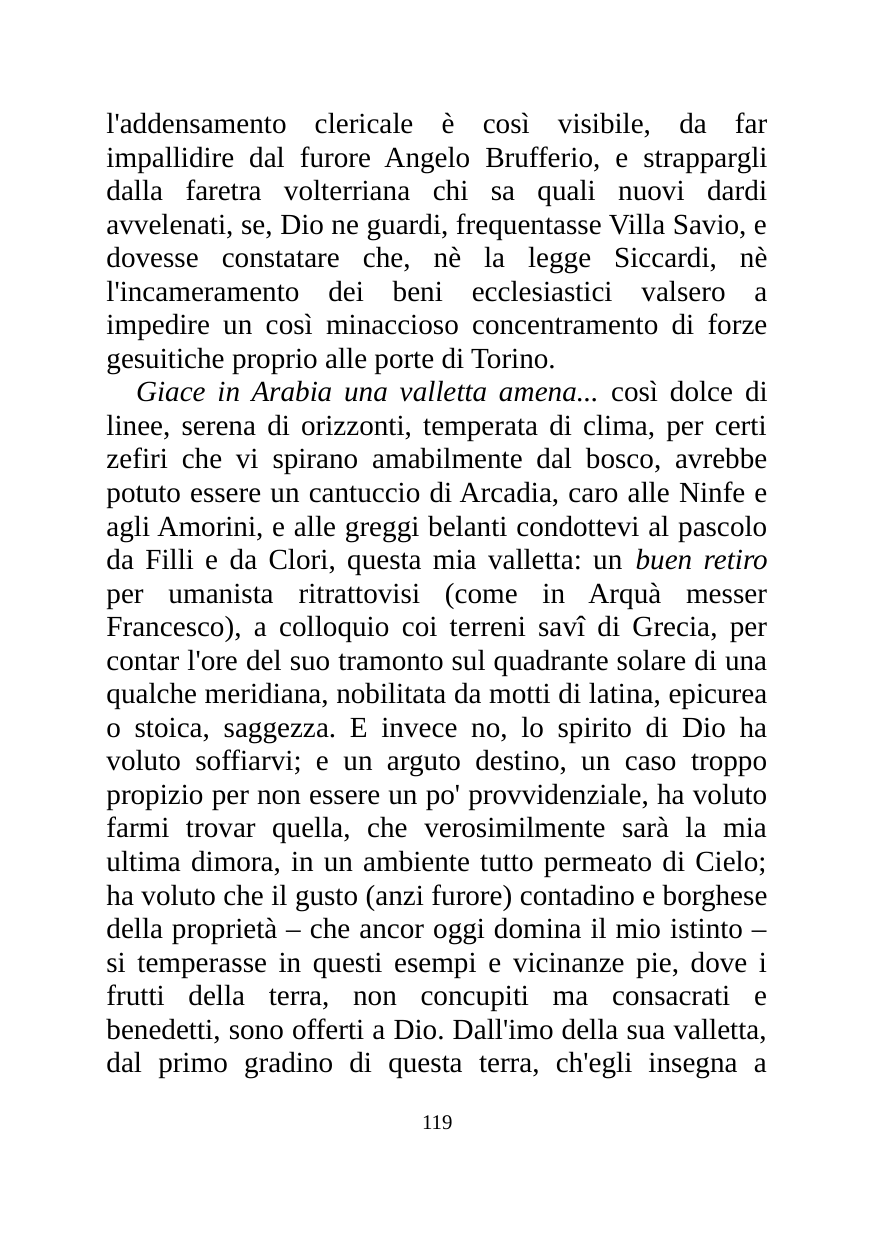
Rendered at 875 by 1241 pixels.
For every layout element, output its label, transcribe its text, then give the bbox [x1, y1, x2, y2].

text Giace in Arabia una valletta amena... così dolce di linee, serena di orizzonti, temperata di clima, per certi zefiri che vi spirano amabilmente dal bosco, avrebbe potuto essere un cantuccio di Arcadia, caro alle Ninfe e agli Amorini, e alle greggi belanti condottevi al pascolo da Filli e da Clori, questa mia valletta: un buen retiro per umanista ritrattovisi (come in Arquà messer Francesco), a colloquio coi terreni savî di Grecia, per contar l'ore del suo tramonto sul quadrante solare di una qualche meridiana, nobilitata da motti di latina, epicurea o stoica, saggezza. E invece no, lo spirito di Dio ha voluto soffiarvi; e un arguto destino, un caso troppo propizio per non essere un po' provvidenziale, ha voluto farmi trovar quella, che verosimilmente sarà la mia ultima dimora, in un ambiente tutto permeato di Cielo; ha voluto che il gusto (anzi furore) contadino e borghese della proprietà – che ancor oggi domina il mio istinto – si temperasse in questi esempi e vicinanze pie, dove i frutti della terra, non concupiti ma consacrati e benedetti, sono offerti a Dio. Dall'imo della sua valletta, dal primo gradino di questa terra, ch'egli insegna a [106, 374, 768, 1079]
text l'addensamento clericale è così visibile, da far impallidire dal furore Angelo Brufferio, e strappargli dalla faretra volterriana chi sa quali nuovi dardi avvelenati, se, Dio ne guardi, frequentasse Villa Savio, e dovesse constatare che, nè la legge Siccardi, nè l'incameramento dei beni ecclesiastici valsero a impedire un così minaccioso concentramento di forze gesuitiche proprio alle porte di Torino. [106, 106, 768, 374]
